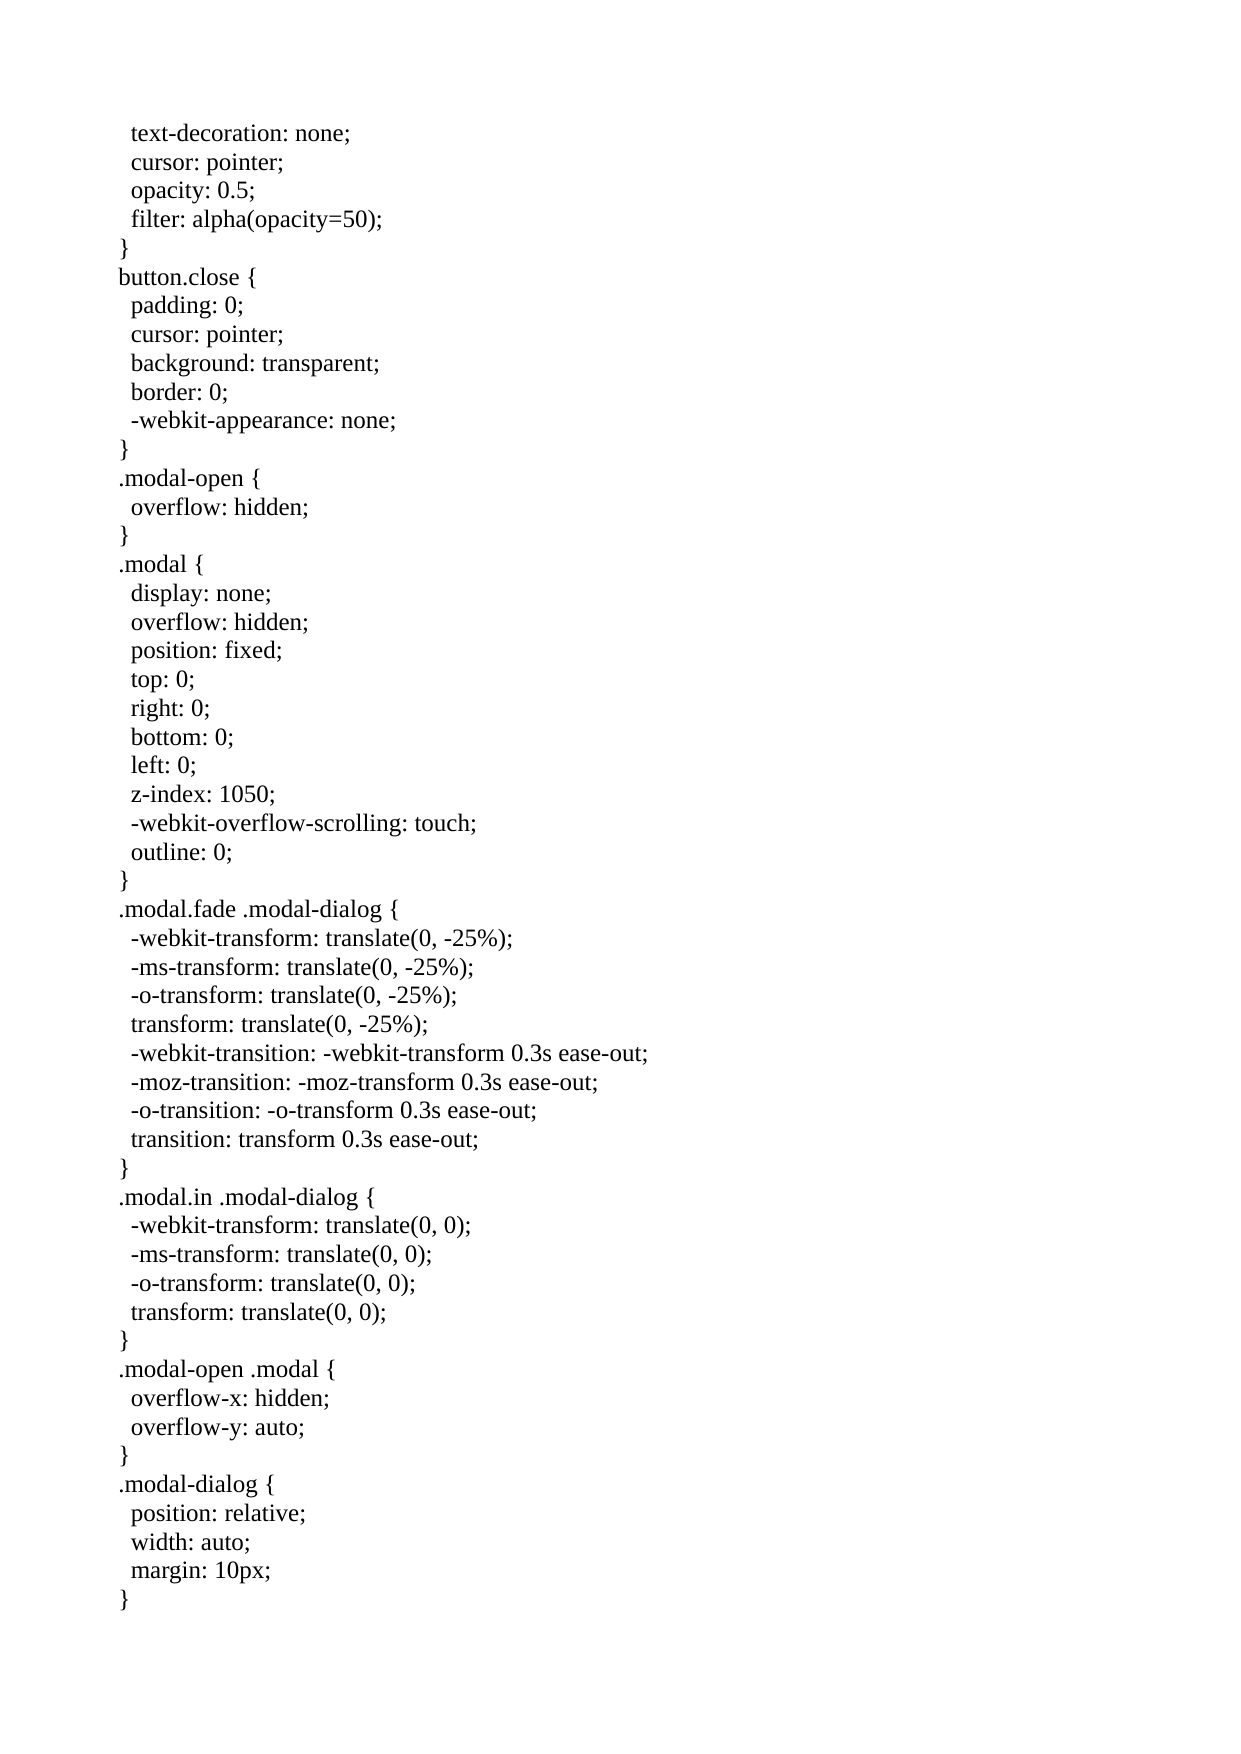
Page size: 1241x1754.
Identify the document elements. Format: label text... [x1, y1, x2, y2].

text opacity: 0.5; [118, 176, 1122, 204]
text transform: translate(0, 0); [118, 1297, 1122, 1326]
text outline: 0; [118, 837, 1122, 866]
text -moz-transition: -moz-transform 0.3s ease-out; [118, 1067, 1122, 1096]
text display: none; [118, 578, 1122, 607]
text button.close { [118, 262, 1122, 291]
text overflow-x: hidden; [118, 1383, 1122, 1412]
text -webkit-transform: translate(0, -25%); [118, 923, 1122, 952]
text -webkit-overflow-scrolling: touch; [118, 808, 1122, 837]
text position: fixed; [118, 636, 1122, 664]
text padding: 0; [118, 291, 1122, 319]
text overflow: hidden; [118, 492, 1122, 521]
text text-decoration: none; [118, 118, 1122, 147]
text left: 0; [118, 751, 1122, 779]
text -o-transform: translate(0, -25%); [118, 981, 1122, 1009]
text } [118, 1153, 1122, 1182]
text cursor: pointer; [118, 319, 1122, 348]
text -ms-transform: translate(0, 0); [118, 1239, 1122, 1268]
text cursor: pointer; [118, 147, 1122, 176]
text } [118, 521, 1122, 549]
text z-index: 1050; [118, 779, 1122, 808]
text -webkit-transform: translate(0, 0); [118, 1211, 1122, 1239]
text -o-transform: translate(0, 0); [118, 1268, 1122, 1297]
text top: 0; [118, 664, 1122, 693]
text .modal-open { [118, 463, 1122, 492]
text width: auto; [118, 1527, 1122, 1556]
text .modal-open .modal { [118, 1354, 1122, 1383]
text } [118, 866, 1122, 894]
text right: 0; [118, 693, 1122, 722]
text overflow-y: auto; [118, 1412, 1122, 1441]
text } [118, 434, 1122, 463]
text } [118, 1326, 1122, 1354]
text .modal-dialog { [118, 1469, 1122, 1498]
text border: 0; [118, 377, 1122, 406]
text margin: 10px; [118, 1556, 1122, 1584]
text overflow: hidden; [118, 607, 1122, 636]
text .modal.in .modal-dialog { [118, 1182, 1122, 1211]
text bottom: 0; [118, 722, 1122, 751]
text .modal { [118, 549, 1122, 578]
text } [118, 1584, 1122, 1613]
text position: relative; [118, 1498, 1122, 1527]
text -o-transition: -o-transform 0.3s ease-out; [118, 1096, 1122, 1124]
text transition: transform 0.3s ease-out; [118, 1124, 1122, 1153]
text } [118, 1441, 1122, 1469]
text background: transparent; [118, 348, 1122, 377]
text .modal.fade .modal-dialog { [118, 894, 1122, 923]
text -webkit-appearance: none; [118, 406, 1122, 434]
text filter: alpha(opacity=50); [118, 204, 1122, 233]
text transform: translate(0, -25%); [118, 1009, 1122, 1038]
text } [118, 233, 1122, 262]
text -webkit-transition: -webkit-transform 0.3s ease-out; [118, 1038, 1122, 1067]
text -ms-transform: translate(0, -25%); [118, 952, 1122, 981]
